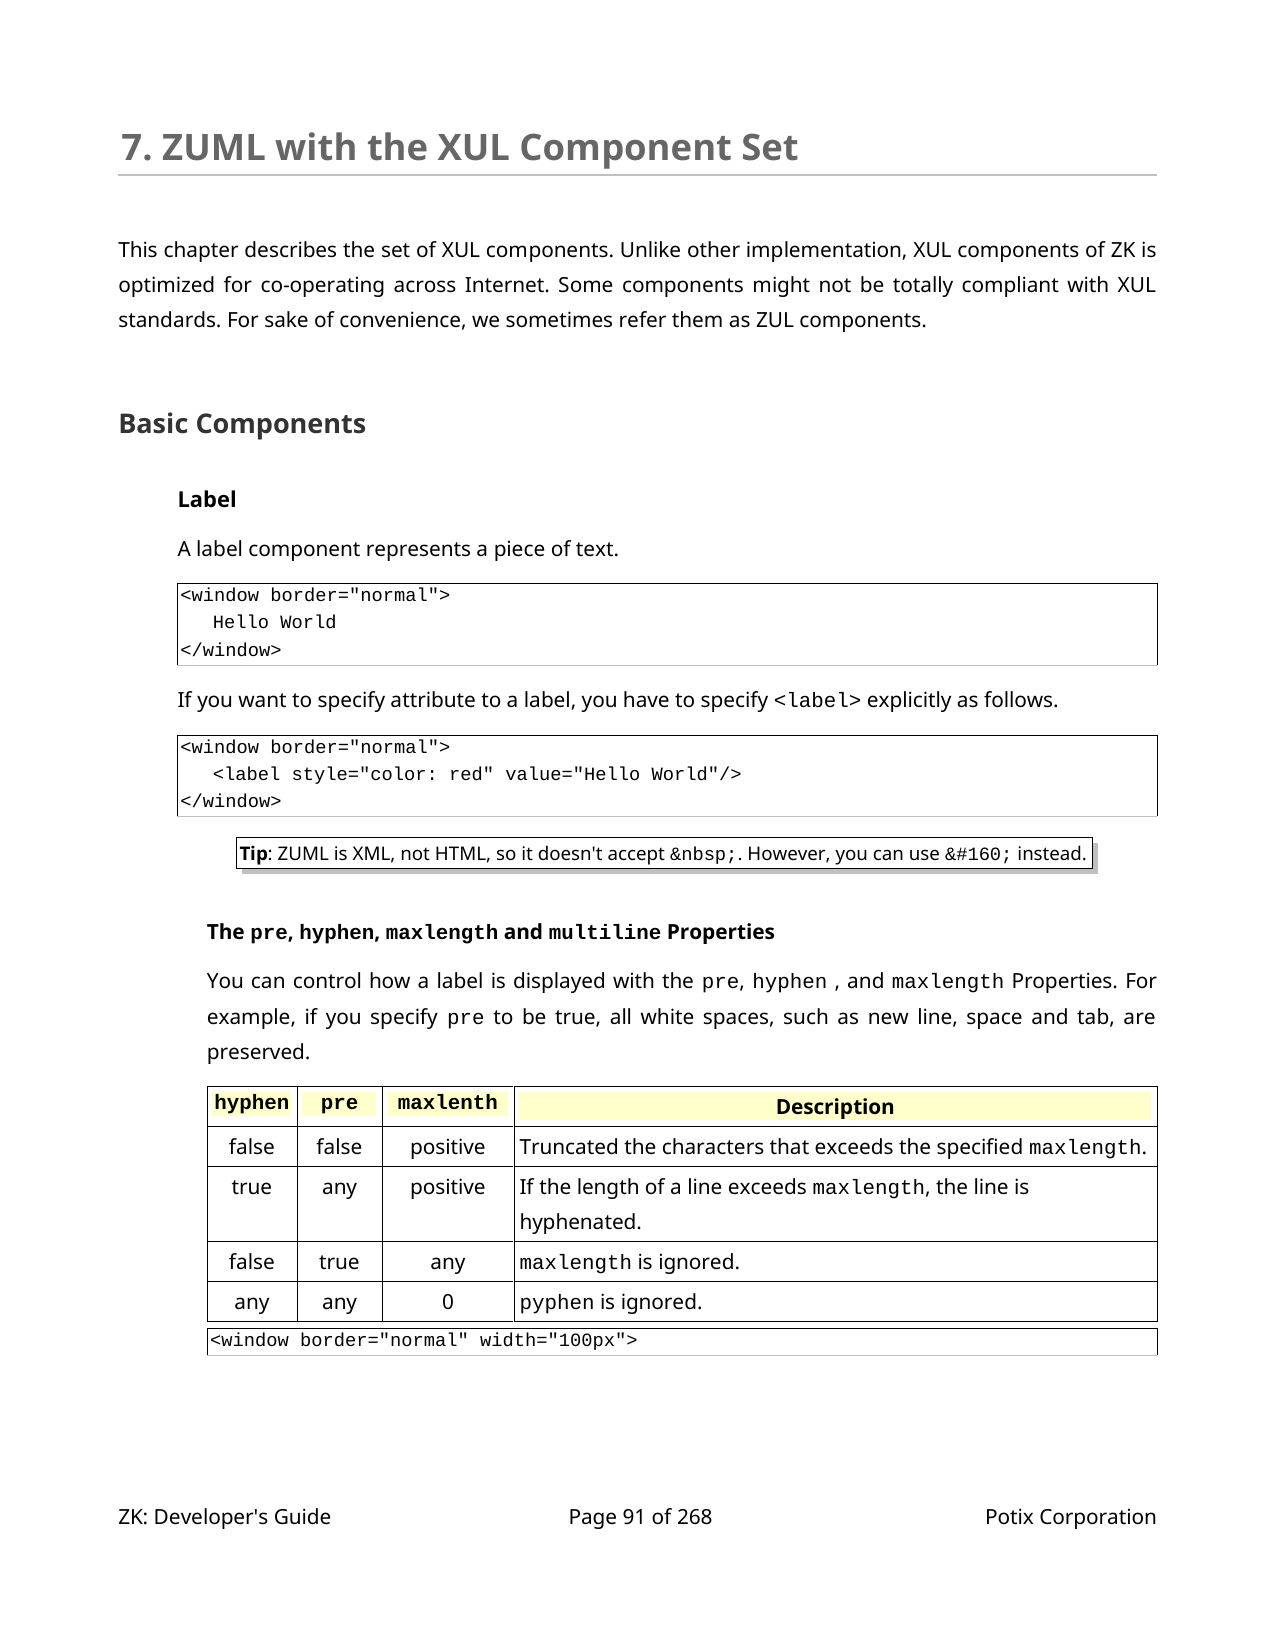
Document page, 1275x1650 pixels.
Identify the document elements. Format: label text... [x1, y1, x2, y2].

table_cell Truncated the characters that exceeds the specified maxlength. [515, 1127, 1157, 1166]
text If you want to specify attribute to a label, you have to specify <label> explicitly as follows. [177, 685, 1157, 714]
table_cell any [298, 1167, 382, 1241]
table_cell true [208, 1167, 297, 1241]
table_cell false [208, 1127, 297, 1166]
table_header pre [298, 1087, 382, 1126]
text <window border="normal"> [178, 736, 1157, 759]
subtitle The pre, hyphen, maxlength and multiline Properties [207, 917, 1157, 946]
text You can control how a label is displayed with the pre, hyphen , and maxlength Properties. For example, if you specify pre to be true, all white spaces, such as new line, space and tab, are preserved. [207, 966, 1157, 1066]
table_cell false [208, 1242, 297, 1281]
table_cell pyphen is ignored. [515, 1282, 1157, 1321]
table_cell true [298, 1242, 382, 1281]
text </window> [178, 637, 1157, 665]
table_header maxlenth [383, 1087, 513, 1126]
table_header hyphen [208, 1087, 297, 1126]
text <window border="normal"> [178, 584, 1157, 607]
table_cell If the length of a line exceeds maxlength, the line is hyphenated. [515, 1167, 1157, 1241]
text A label component represents a piece of text. [177, 534, 1157, 562]
text Tip: ZUML is XML, not HTML, so it doesn't accept &nbsp;. However, you can use &#160; instead. [237, 838, 1092, 868]
table_cell positive [383, 1127, 513, 1166]
table_cell any [298, 1282, 382, 1321]
text Hello World [178, 610, 1157, 634]
text </window> [178, 789, 1157, 816]
text <label style="color: red" value="Hello World"/> [178, 762, 1157, 786]
table_cell any [208, 1282, 297, 1321]
table_cell 0 [383, 1282, 513, 1321]
table_cell maxlength is ignored. [515, 1242, 1157, 1281]
text This chapter describes the set of XUL components. Unlike other implementation, XUL components of ZK is optimized for co-operating across Internet. Some components might not be totally compliant with XUL standards. For sake of convenience, we sometimes refer them as ZUL components. [118, 235, 1157, 333]
table_cell any [383, 1242, 513, 1281]
subtitle Basic Components [118, 404, 1157, 441]
table_header Description [515, 1087, 1157, 1126]
table_cell positive [383, 1167, 513, 1241]
text <window border="normal" width="100px"> [208, 1329, 1157, 1355]
subtitle 7. ZUML with the XUL Component Set [118, 118, 1157, 174]
subtitle Label [177, 484, 1157, 514]
table_cell false [298, 1127, 382, 1166]
